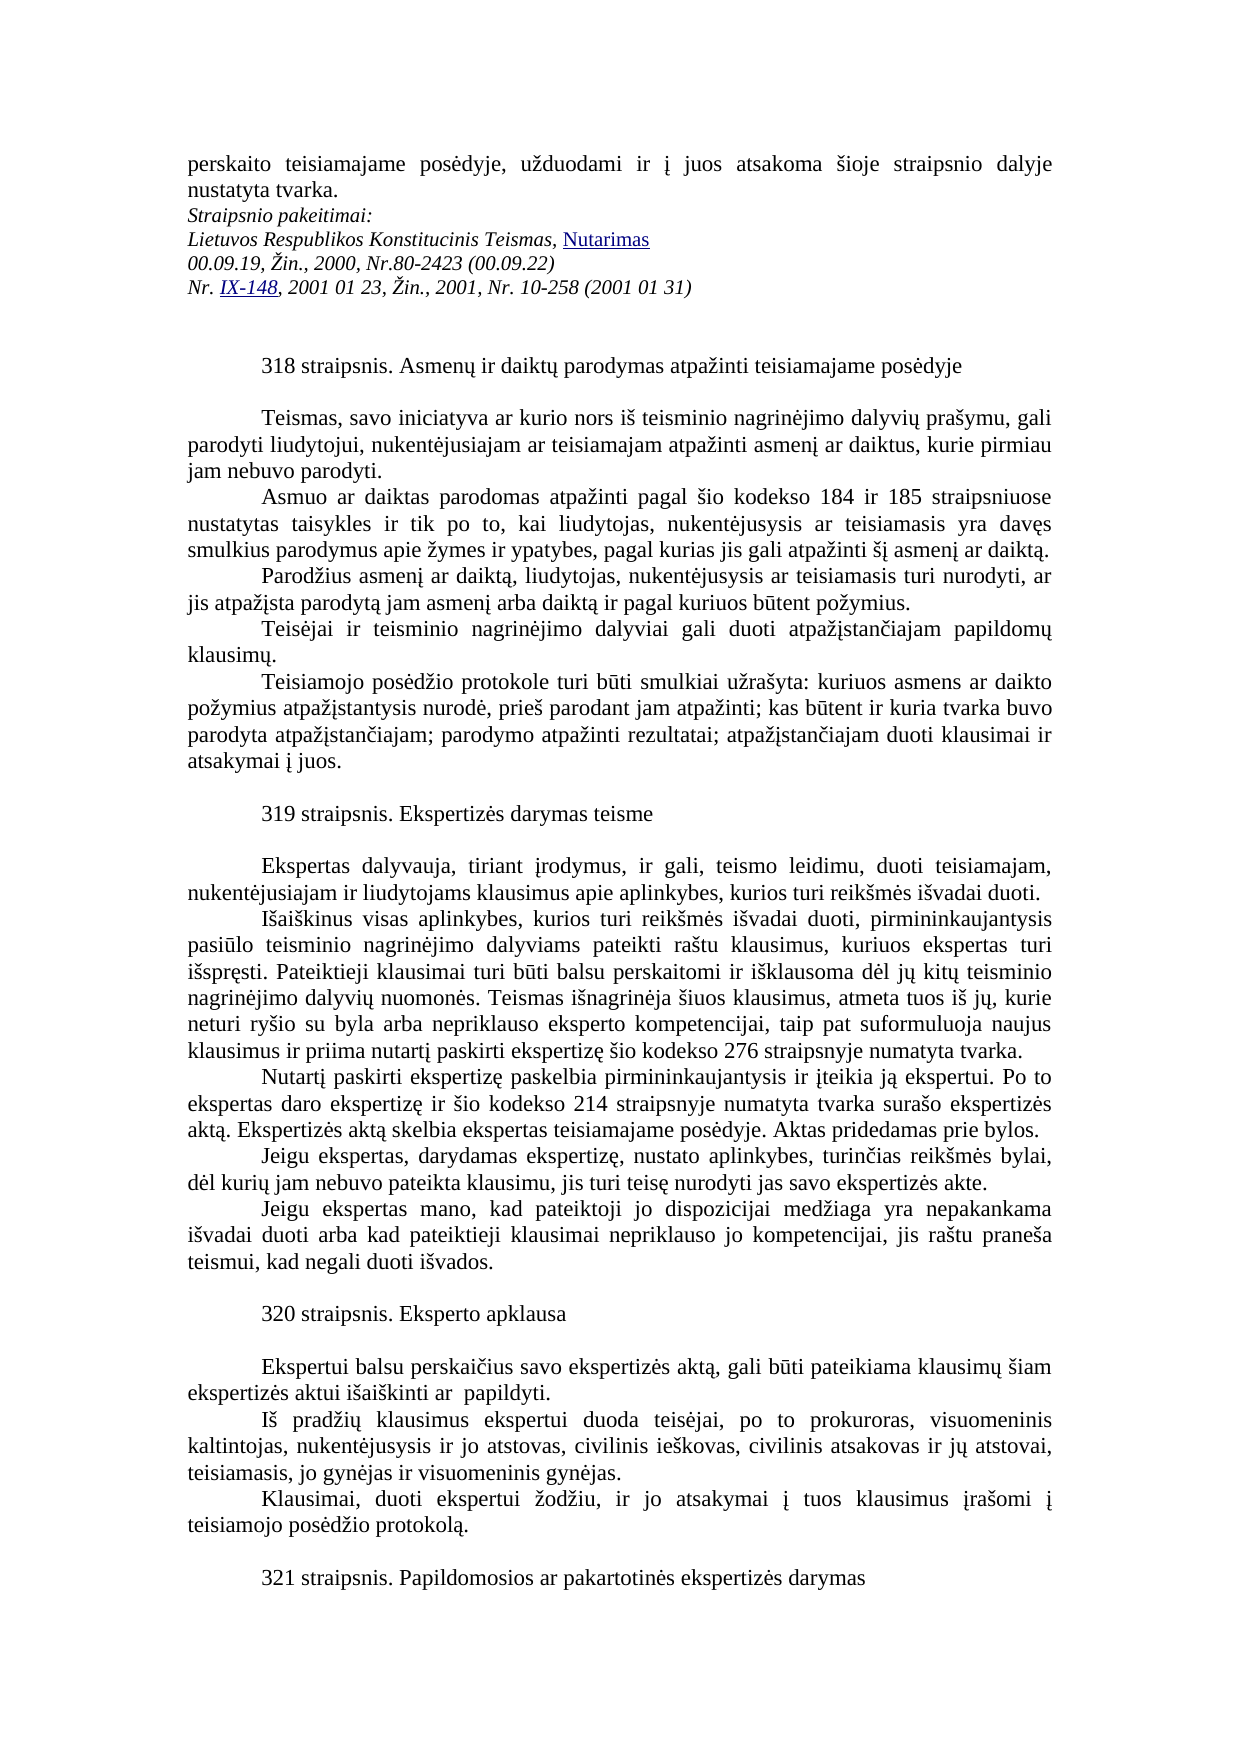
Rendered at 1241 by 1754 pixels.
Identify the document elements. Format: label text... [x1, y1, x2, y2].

text 321 straipsnis. Papildomosios ar pakartotinės ekspertizės darymas [187, 1564, 1053, 1590]
text Asmuo ar daiktas parodomas atpažinti pagal šio kodekso 184 ir 185 straipsniuose nustatytas taisykles ir tik po to, kai liudytojas, nukentėjusysis ar teisiamasis yra davęs smulkius parodymus apie žymes ir ypatybes, pagal kurias jis gali atpažinti šį asmenį ar daiktą. [187, 483, 1053, 562]
text Nutartį paskirti ekspertizę paskelbia pirmininkaujantysis ir įteikia ją ekspertui. Po to ekspertas daro ekspertizę ir šio kodekso 214 straipsnyje numatyta tvarka surašo ekspertizės aktą. Ekspertizės aktą skelbia ekspertas teisiamajame posėdyje. Aktas pridedamas prie bylos. [187, 1063, 1053, 1142]
text 00.09.19, Žin., 2000, Nr.80-2423 (00.09.22) [187, 251, 1053, 275]
text Išaiškinus visas aplinkybes, kurios turi reikšmės išvadai duoti, pirmininkaujantysis pasiūlo teisminio nagrinėjimo dalyviams pateikti raštu klausimus, kuriuos ekspertas turi išspręsti. Pateiktieji klausimai turi būti balsu perskaitomi ir išklausoma dėl jų kitų teisminio nagrinėjimo dalyvių nuomonės. Teismas išnagrinėja šiuos klausimus, atmeta tuos iš jų, kurie neturi ryšio su byla arba nepriklauso eksperto kompetencijai, taip pat suformuluoja naujus klausimus ir priima nutartį paskirti ekspertizę šio kodekso 276 straipsnyje numatyta tvarka. [187, 905, 1053, 1063]
text Klausimai, duoti ekspertui žodžiu, ir jo atsakymai į tuos klausimus įrašomi į teisiamojo posėdžio protokolą. [187, 1485, 1053, 1538]
text 318 straipsnis. Asmenų ir daiktų parodymas atpažinti teisiamajame posėdyje [187, 352, 1053, 378]
text Jeigu ekspertas, darydamas ekspertizę, nustato aplinkybes, turinčias reikšmės bylai, dėl kurių jam nebuvo pateikta klausimu, jis turi teisę nurodyti jas savo ekspertizės akte. [187, 1142, 1053, 1195]
text Parodžius asmenį ar daiktą, liudytojas, nukentėjusysis ar teisiamasis turi nurodyti, ar jis atpažįsta parodytą jam asmenį arba daiktą ir pagal kuriuos būtent požymius. [187, 562, 1053, 615]
text 319 straipsnis. Ekspertizės darymas teisme [187, 800, 1053, 826]
text Ekspertui balsu perskaičius savo ekspertizės aktą, gali būti pateikiama klausimų šiam ekspertizės aktui išaiškinti ar papildyti. [187, 1353, 1053, 1406]
text Straipsnio pakeitimai: [187, 203, 1053, 227]
text Iš pradžių klausimus ekspertui duoda teisėjai, po to prokuroras, visuomeninis kaltintojas, nukentėjusysis ir jo atstovas, civilinis ieškovas, civilinis atsakovas ir jų atstovai, teisiamasis, jo gynėjas ir visuomeninis gynėjas. [187, 1406, 1053, 1485]
text Nr. IX-148, 2001 01 23, Žin., 2001, Nr. 10-258 (2001 01 31) [187, 275, 1053, 299]
text Ekspertas dalyvauja, tiriant įrodymus, ir gali, teismo leidimu, duoti teisiamajam, nukentėjusiajam ir liudytojams klausimus apie aplinkybes, kurios turi reikšmės išvadai duoti. [187, 852, 1053, 905]
text perskaito teisiamajame posėdyje, užduodami ir į juos atsakoma šioje straipsnio dalyje nustatyta tvarka. [187, 150, 1053, 203]
text Teisiamojo posėdžio protokole turi būti smulkiai užrašyta: kuriuos asmens ar daikto požymius atpažįstantysis nurodė, prieš parodant jam atpažinti; kas būtent ir kuria tvarka buvo parodyta atpažįstančiajam; parodymo atpažinti rezultatai; atpažįstančiajam duoti klausimai ir atsakymai į juos. [187, 668, 1053, 773]
text Teismas, savo iniciatyva ar kurio nors iš teisminio nagrinėjimo dalyvių prašymu, gali parodyti liudytojui, nukentėjusiajam ar teisiamajam atpažinti asmenį ar daiktus, kurie pirmiau jam nebuvo parodyti. [187, 404, 1053, 483]
text Jeigu ekspertas mano, kad pateiktoji jo dispozicijai medžiaga yra nepakankama išvadai duoti arba kad pateiktieji klausimai nepriklauso jo kompetencijai, jis raštu praneša teismui, kad negali duoti išvados. [187, 1195, 1053, 1274]
text 320 straipsnis. Eksperto apklausa [187, 1300, 1053, 1327]
text Teisėjai ir teisminio nagrinėjimo dalyviai gali duoti atpažįstančiajam papildomų klausimų. [187, 615, 1053, 668]
text Lietuvos Respublikos Konstitucinis Teismas, Nutarimas [187, 227, 1053, 251]
